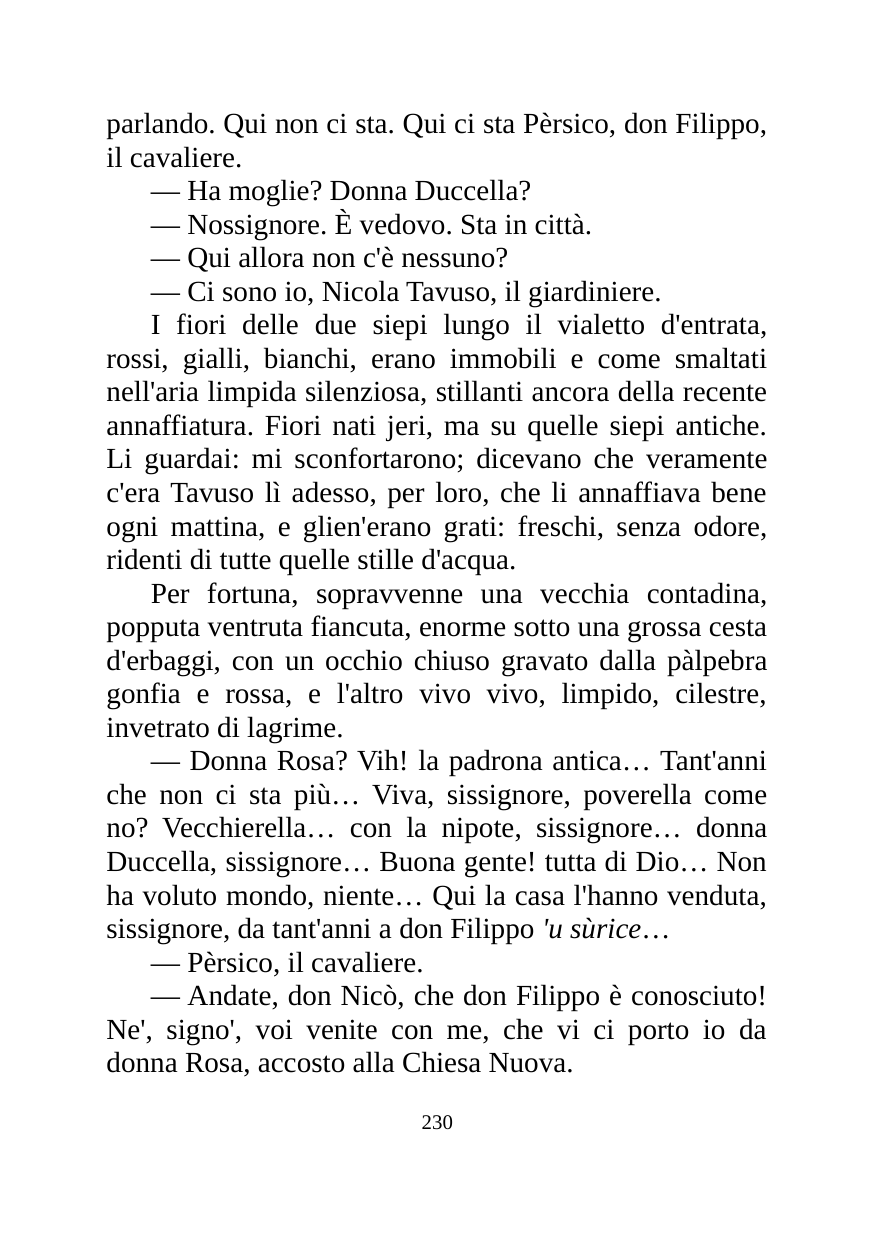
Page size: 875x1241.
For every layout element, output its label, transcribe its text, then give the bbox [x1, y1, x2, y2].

text — Donna Rosa? Vih! la padrona antica… Tant'anni che non ci sta più… Viva, sissignore, poverella come no? Vecchierella… con la nipote, sissignore… donna Duccella, sissignore… Buona gente! tutta di Dio… Non ha voluto mondo, niente… Qui la casa l'hanno venduta, sissignore, da tant'anni a don Filippo 'u sùrice… [106, 743, 768, 945]
text I fiori delle due siepi lungo il vialetto d'entrata, rossi, gialli, bianchi, erano immobili e come smaltati nell'aria limpida silenziosa, stillanti ancora della recente annaffiatura. Fiori nati jeri, ma su quelle siepi antiche. Li guardai: mi sconfortarono; dicevano che veramente c'era Tavuso lì adesso, per loro, che li annaffiava bene ogni mattina, e glien'erano grati: freschi, senza odore, ridenti di tutte quelle stille d'acqua. [106, 307, 768, 576]
text — Andate, don Nicò, che don Filippo è conosciuto! Ne', signo', voi venite con me, che vi ci porto io da donna Rosa, accosto alla Chiesa Nuova. [106, 978, 768, 1079]
text — Pèrsico, il cavaliere. [106, 945, 768, 978]
text — Qui allora non c'è nessuno? [106, 240, 768, 274]
text — Ha moglie? Donna Duccella? [106, 173, 768, 207]
text parlando. Qui non ci sta. Qui ci sta Pèrsico, don Filippo, il cavaliere. [106, 106, 768, 173]
text — Ci sono io, Nicola Tavuso, il giardiniere. [106, 274, 768, 307]
text — Nossignore. È vedovo. Sta in città. [106, 207, 768, 240]
text Per fortuna, sopravvenne una vecchia contadina, popputa ventruta fiancuta, enorme sotto una grossa cesta d'erbaggi, con un occhio chiuso gravato dalla pàlpebra gonfia e rossa, e l'altro vivo vivo, limpido, cilestre, invetrato di lagrime. [106, 576, 768, 743]
